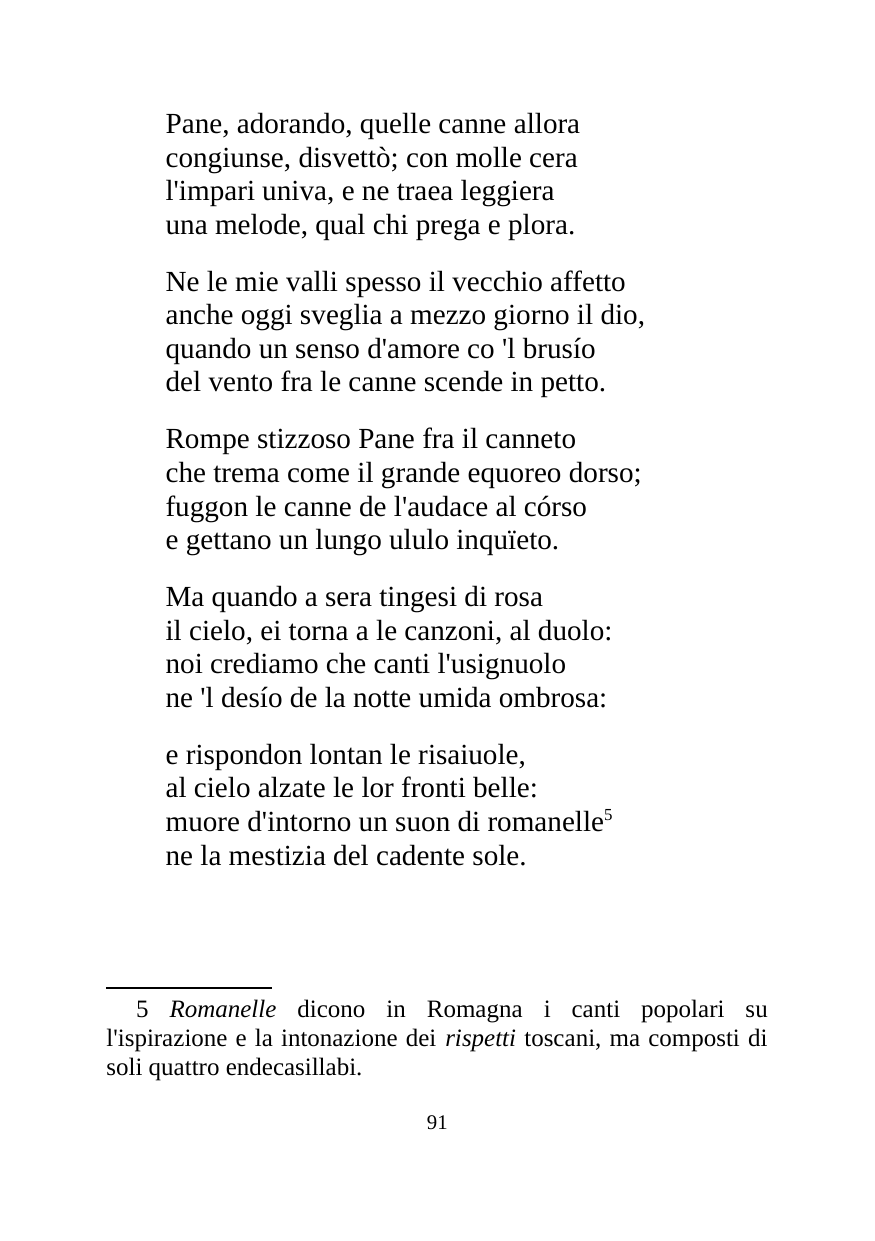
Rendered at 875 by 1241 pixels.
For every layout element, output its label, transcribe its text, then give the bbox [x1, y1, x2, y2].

text Pane, adorando, quelle canne allora congiunse, disvettò; con molle cera l'impari univa, e ne traea leggiera una melode, qual chi prega e plora. [165, 106, 768, 240]
text Ma quando a sera tingesi di rosa il cielo, ei torna a le canzoni, al duolo: noi crediamo che canti l'usignuolo ne 'l desío de la notte umida ombrosa: [165, 579, 768, 713]
text Romanelle dicono in Romagna i canti popolari su l'ispirazione e la intonazione dei rispetti toscani, ma composti di soli quattro endecasillabi. [106, 994, 768, 1080]
text Rompe stizzoso Pane fra il canneto che trema come il grande equoreo dorso; fuggon le canne de l'audace al córso e gettano un lungo ululo inquïeto. [165, 422, 768, 556]
text e rispondon lontan le risaiuole, al cielo alzate le lor fronti belle: muore d'intorno un suon di romanelle ne la mestizia del cadente sole. [165, 737, 768, 871]
text Ne le mie valli spesso il vecchio affetto anche oggi sveglia a mezzo giorno il dio, quando un senso d'amore co 'l brusío del vento fra le canne scende in petto. [165, 264, 768, 398]
